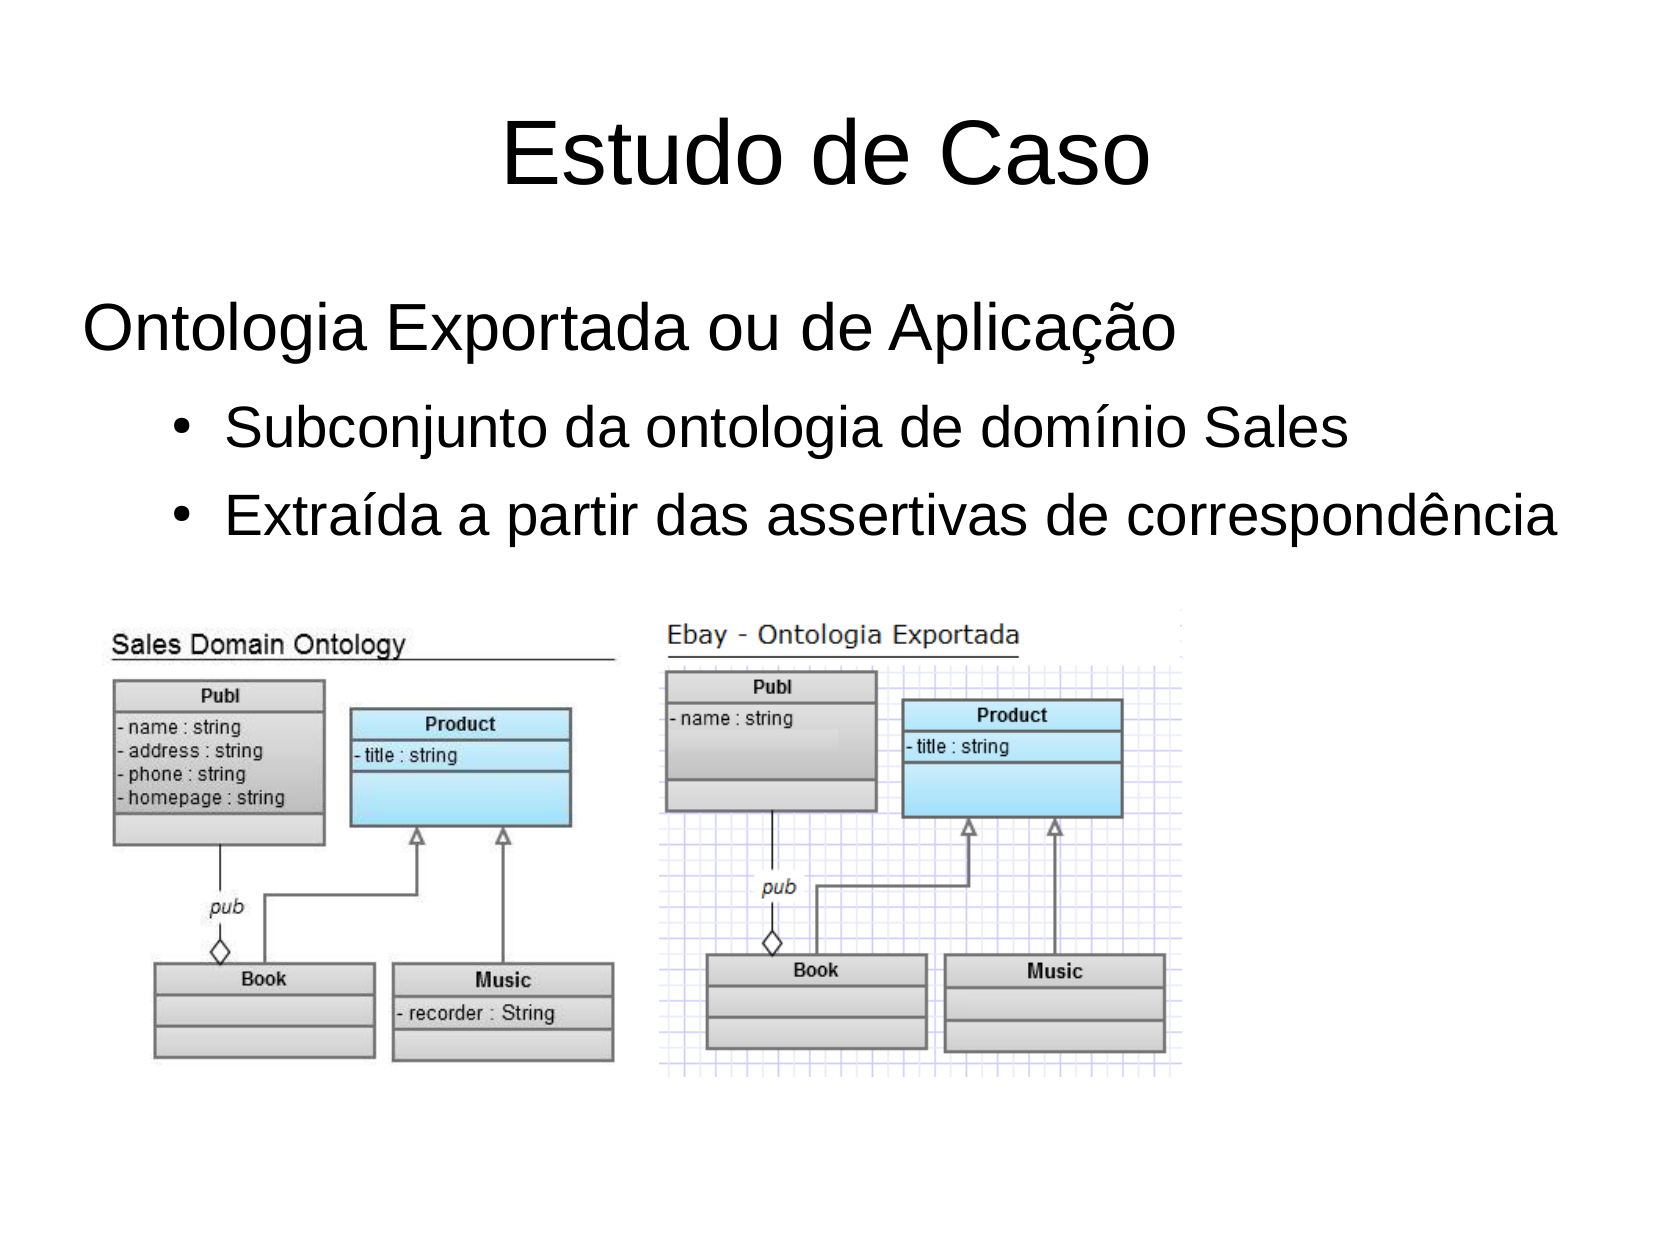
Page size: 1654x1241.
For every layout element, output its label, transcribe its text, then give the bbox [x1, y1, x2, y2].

picture [659, 608, 1182, 1078]
title Estudo de Caso [82, 49, 1571, 257]
list Ontologia Exportada ou de Aplicação Subconjunto da ontologia de domínio Sales Extraída a partir das assertivas de correspondência [82, 290, 1571, 1109]
picture [102, 620, 621, 1089]
